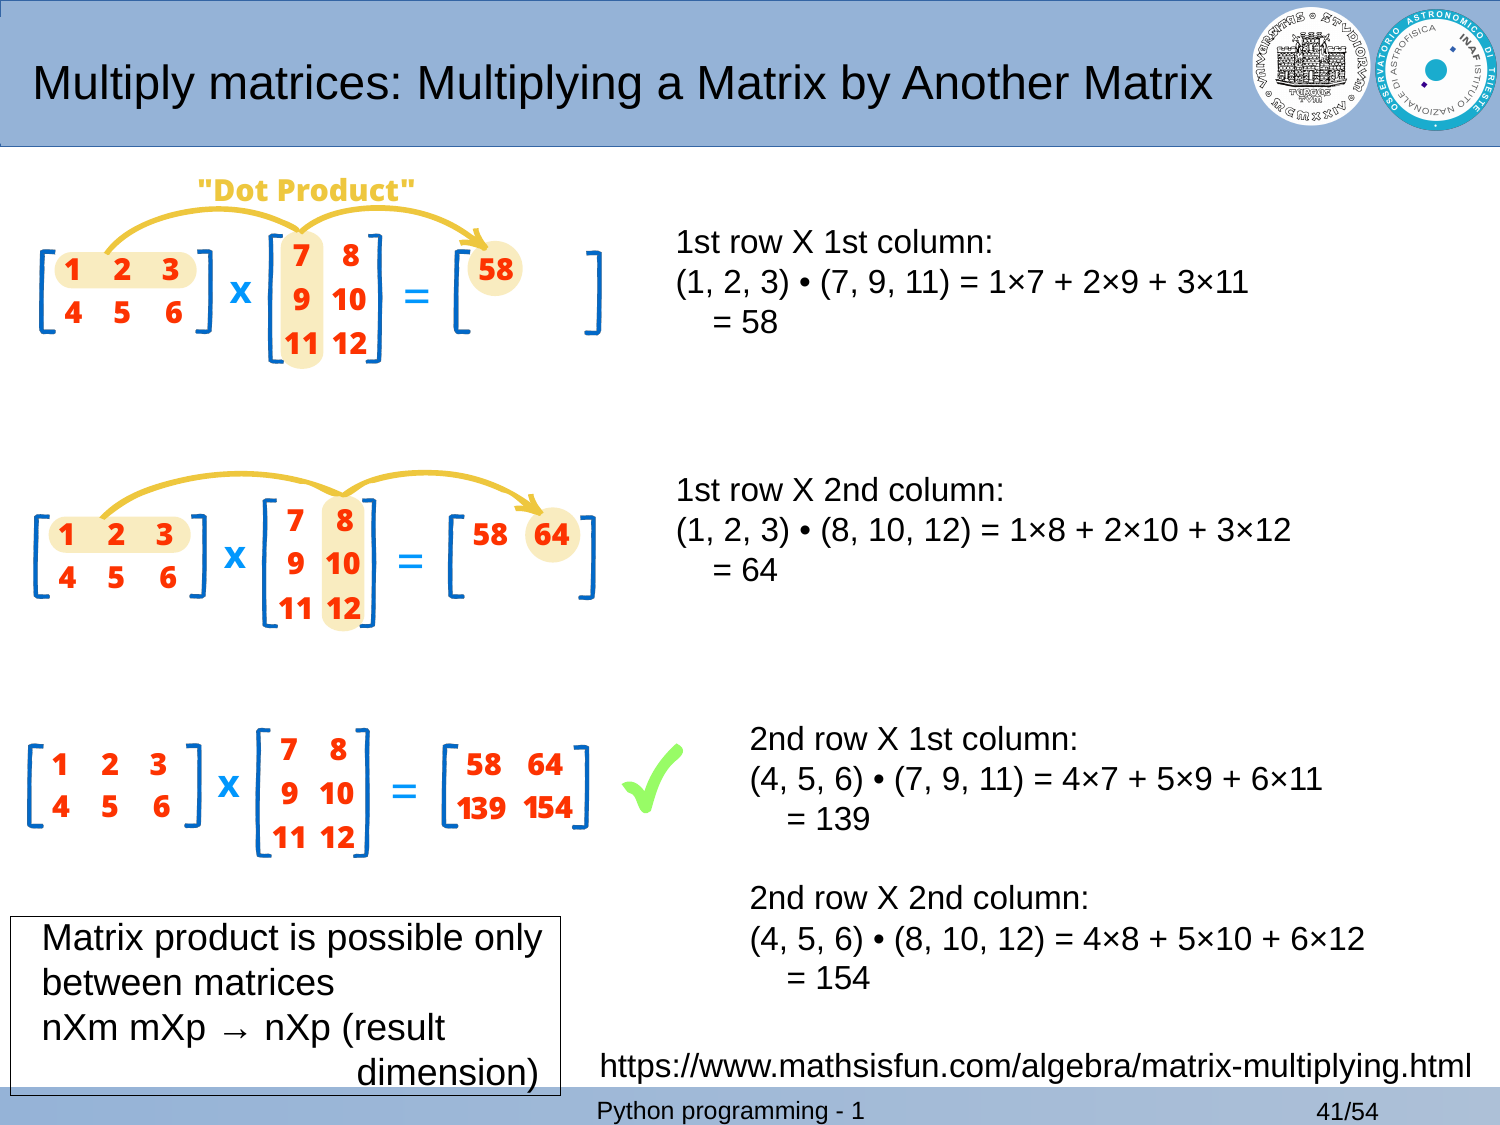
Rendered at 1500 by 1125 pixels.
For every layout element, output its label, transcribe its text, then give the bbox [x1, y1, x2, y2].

picture [26, 727, 685, 858]
list 1st row X 1st column: (1, 2, 3) • (7, 9, 11) = 1×7 + 2×9 + 3×11 = 58 [660, 212, 1500, 361]
text_box Multiply matrices: Multiplying a Matrix by Another Matrix [0, 17, 1253, 144]
picture [39, 177, 602, 369]
list https://www.mathsisfun.com/algebra/matrix-multiplying.html [584, 1036, 1500, 1105]
list 1st row X 2nd column: (1, 2, 3) • (8, 10, 12) = 1×8 + 2×10 + 3×12 = 64 [661, 460, 1500, 621]
picture [33, 469, 596, 632]
picture [1252, 0, 1500, 156]
list 2nd row X 1st column: (4, 5, 6) • (7, 9, 11) = 4×7 + 5×9 + 6×11 = 139 2nd row X 2nd column: (4, 5, 6) • (8, 10, 12) = 4×8 + 5×10 + 6×12 = 154 [734, 709, 1500, 870]
text_box [10, 916, 561, 1096]
list Matrix product is possible only between matrices nXm mXp → nXp (result dimension) [26, 905, 892, 1065]
